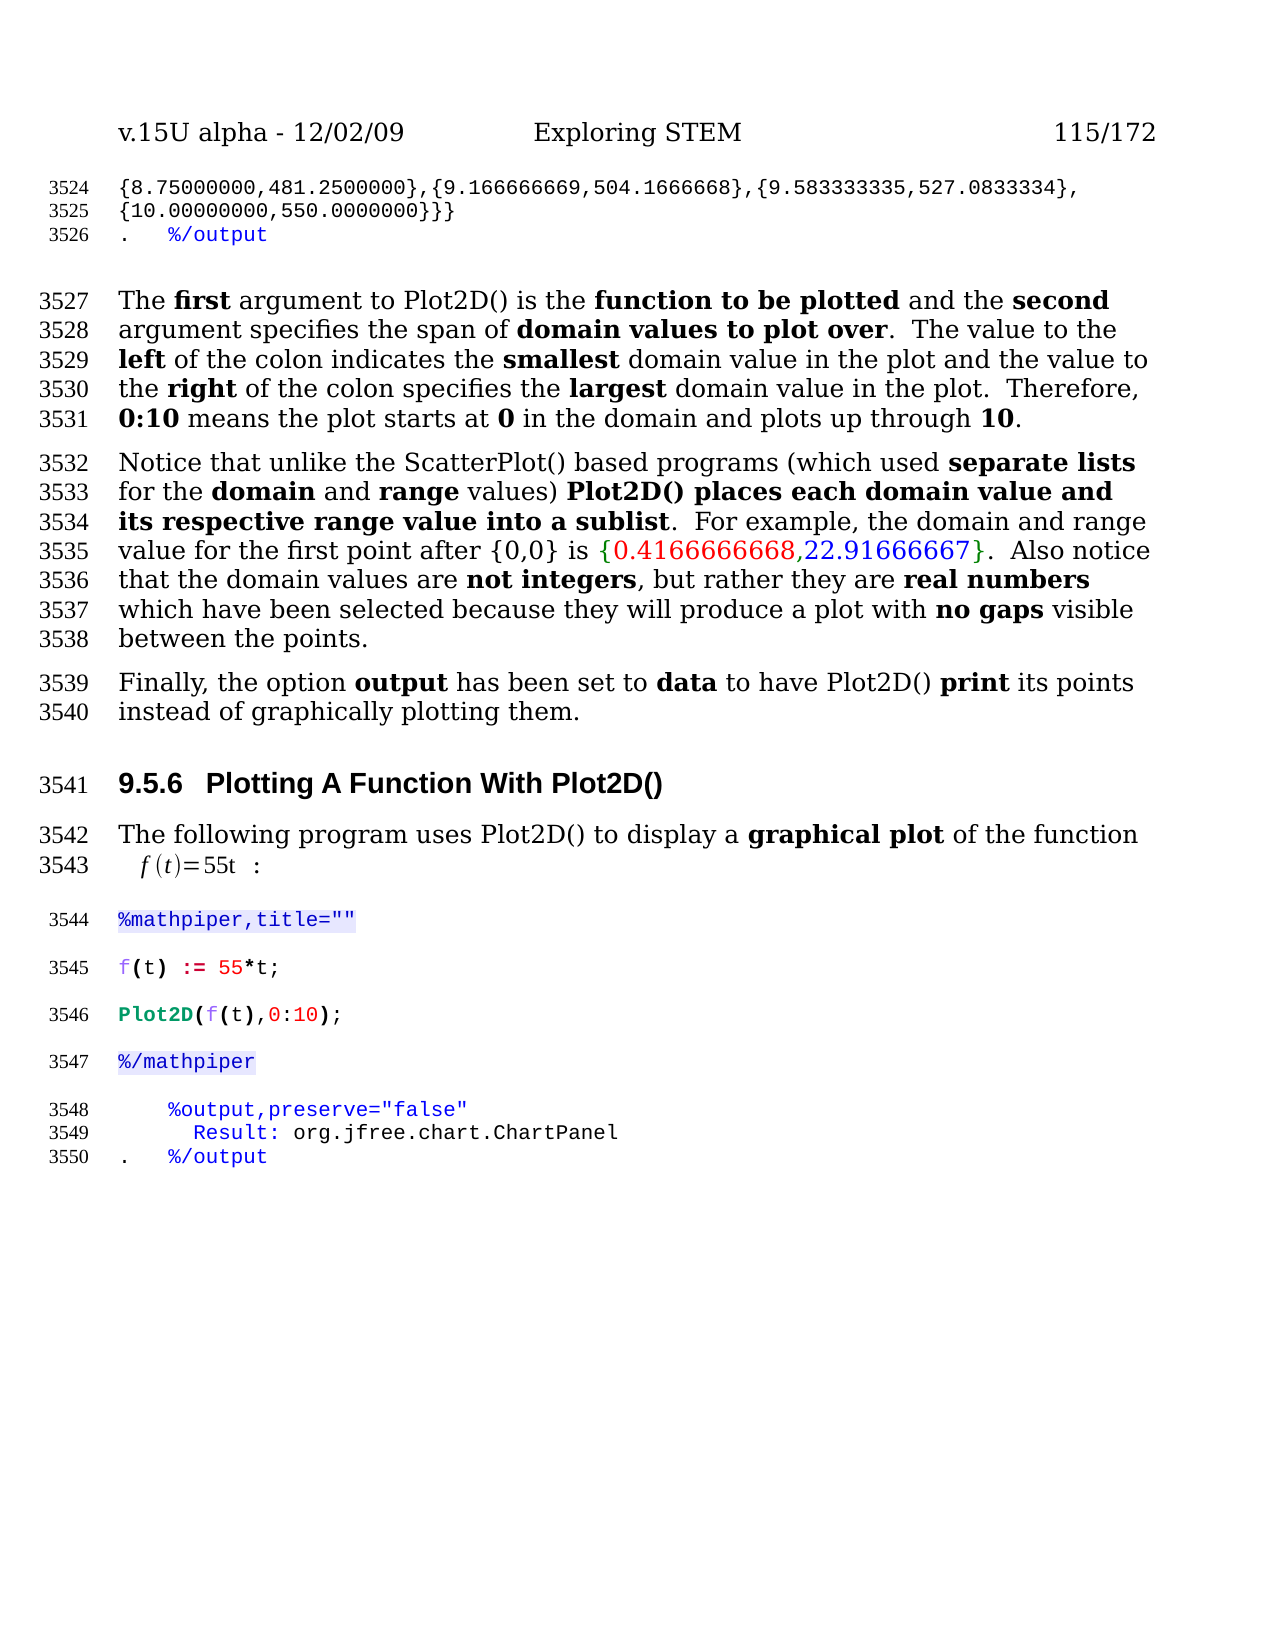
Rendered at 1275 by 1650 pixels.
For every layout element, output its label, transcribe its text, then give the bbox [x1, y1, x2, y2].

text . %/output [118, 1146, 1157, 1169]
text Result: org.jfree.chart.ChartPanel [118, 1122, 1157, 1146]
text The following program uses Plot2D() to display a graphical plot of the function: [118, 820, 1157, 880]
text The first argument to Plot2D() is the function to be plotted and the second argument specifies the span of domain values to plot over. The value to the left of the colon indicates the smallest domain value in the plot and the value to the right of the colon specifies the largest domain value in the plot. Therefore, 0:10 means the plot starts at 0 in the domain and plots up through 10. [118, 286, 1157, 433]
text Plot2D(f(t),0:10); [118, 1004, 1157, 1028]
text %output,preserve="false" [118, 1099, 1157, 1122]
text . %/output [118, 224, 1157, 248]
text Notice that unlike the ScatterPlot() based programs (which used separate lists for the domain and range values) Plot2D() places each domain value and its respective range value into a sublist. For example, the domain and range value for the first point after {0,0} is {0.4166666668,22.91666667}. Also notice that the domain values are not integers, but rather they are real numbers which have been selected because they will produce a plot with no gaps visible between the points. [118, 448, 1157, 653]
subtitle Plotting A Function With Plot2D() [118, 766, 1157, 799]
text {8.75000000,481.2500000},{9.166666669,504.1666668},{9.583333335,527.0833334},{10.00000000,550.0000000}}} [118, 177, 1157, 224]
text f(t) := 55*t; [118, 957, 1157, 980]
text Finally, the option output has been set to data to have Plot2D() print its points instead of graphically plotting them. [118, 668, 1157, 727]
text %mathpiper,title="" [118, 909, 1157, 933]
text %/mathpiper [118, 1051, 1157, 1075]
